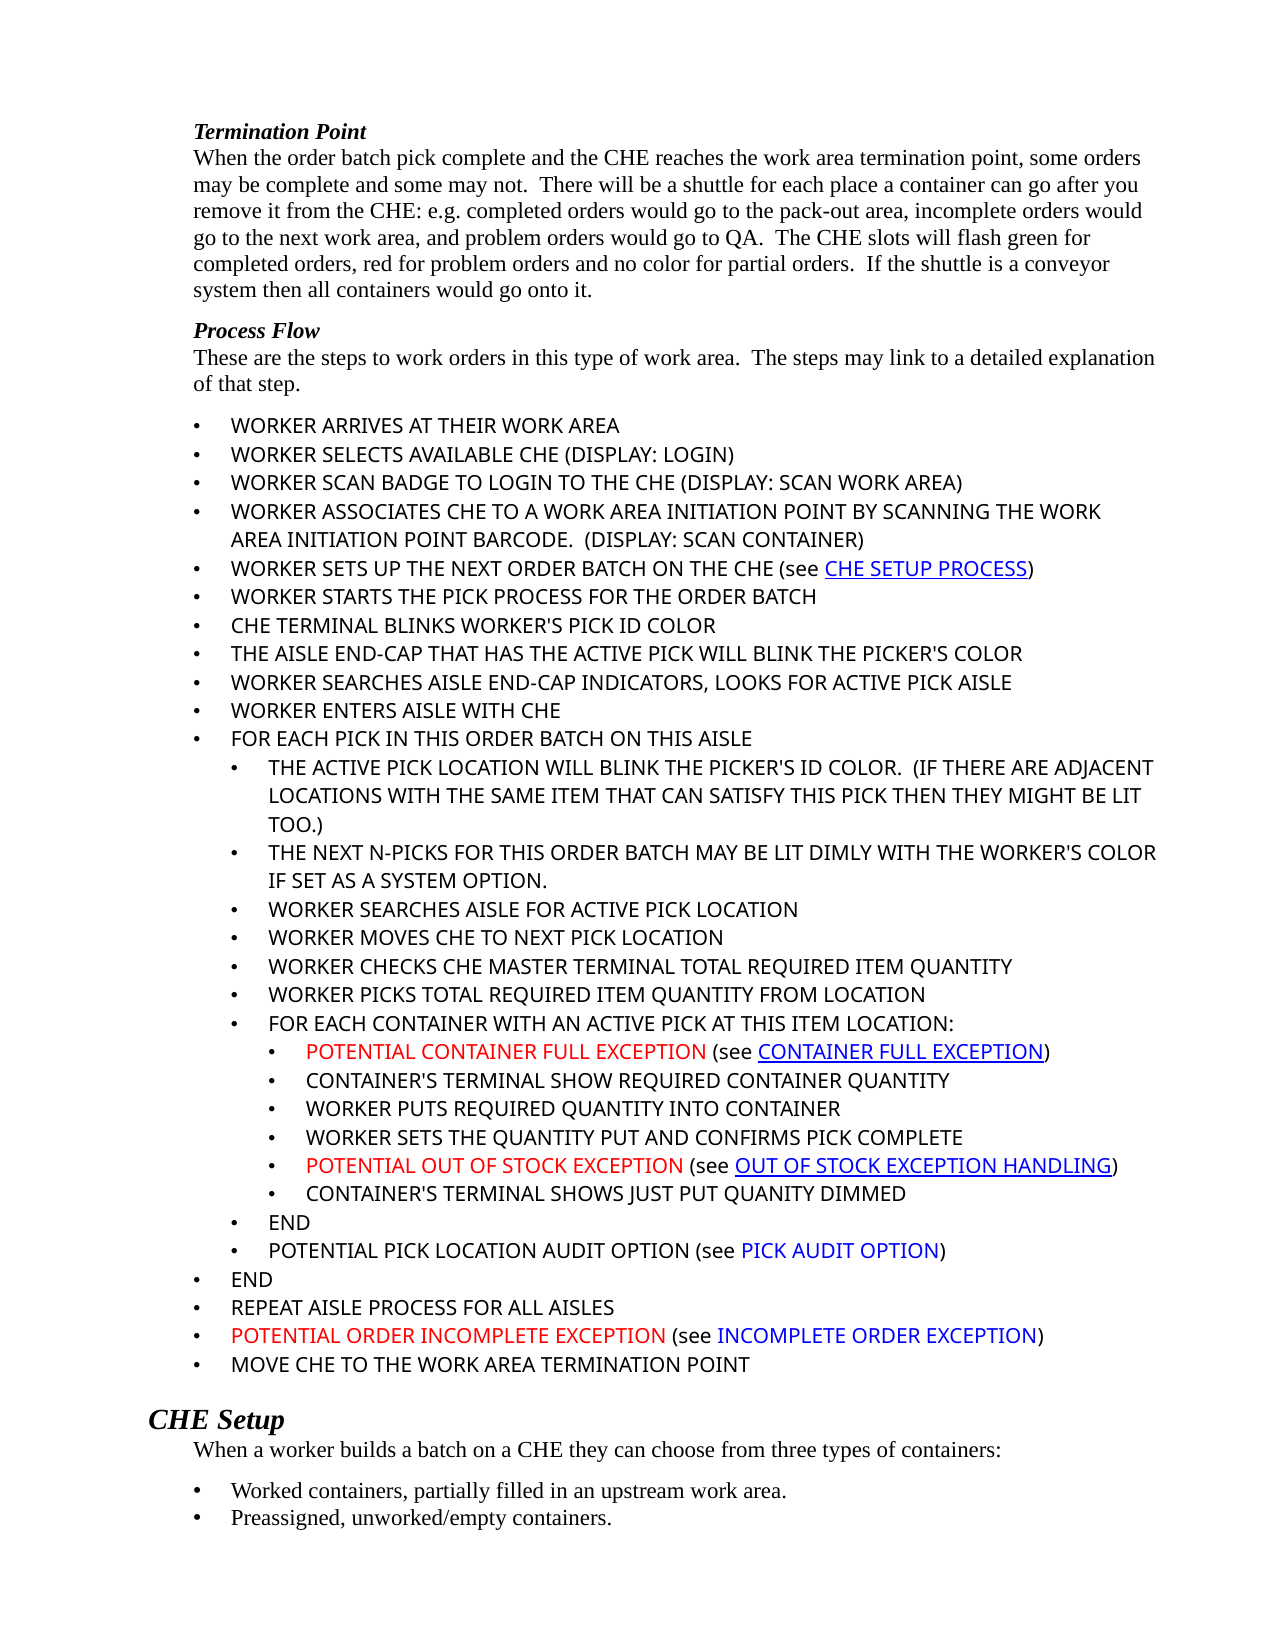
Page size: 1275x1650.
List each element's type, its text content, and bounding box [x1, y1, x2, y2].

subtitle WORKER SEARCHES AISLE END-CAP INDICATORS, LOOKS FOR ACTIVE PICK AISLE [193, 668, 1157, 696]
subtitle POTENTIAL ORDER INCOMPLETE EXCEPTION (see INCOMPLETE ORDER EXCEPTION) [193, 1322, 1157, 1350]
subtitle THE ACTIVE PICK LOCATION WILL BLINK THE PICKER'S ID COLOR. (IF THERE ARE ADJACENT LOCATIONS WITH THE SAME ITEM THAT CAN SATISFY THIS PICK THEN THEY MIGHT BE LIT TOO.) [231, 753, 1157, 838]
subtitle WORKER STARTS THE PICK PROCESS FOR THE ORDER BATCH [193, 582, 1157, 611]
subtitle WORKER ARRIVES AT THEIR WORK AREA [193, 412, 1157, 440]
text When a worker builds a batch on a CHE they can choose from three types of containers: [193, 1436, 1157, 1462]
text When the order batch pick complete and the CHE reaches the work area termination point, some orders may be complete and some may not. There will be a shuttle for each place a container can go after you remove it from the CHE: e.g. completed orders would go to the pack-out area, incomplete orders would go to the next work area, and problem orders would go to QA. The CHE slots will flash green for completed orders, red for problem orders and no color for partial orders. If the shuttle is a conveyor system then all containers would go onto it. [193, 144, 1157, 303]
subtitle CHE TERMINAL BLINKS WORKER'S PICK ID COLOR [193, 611, 1157, 639]
subtitle FOR EACH PICK IN THIS ORDER BATCH ON THIS AISLE [193, 724, 1157, 753]
subtitle Termination Point [193, 118, 1157, 144]
list Worked containers, partially filled in an upstream work area. [193, 1477, 1157, 1504]
subtitle WORKER SEARCHES AISLE FOR ACTIVE PICK LOCATION [231, 895, 1157, 923]
list Preassigned, unworked/empty containers. [193, 1504, 1157, 1530]
subtitle CHE Setup [148, 1402, 1157, 1436]
subtitle WORKER SCAN BADGE TO LOGIN TO THE CHE (DISPLAY: SCAN WORK AREA) [193, 468, 1157, 497]
subtitle WORKER SETS UP THE NEXT ORDER BATCH ON THE CHE (see CHE SETUP PROCESS) [193, 554, 1157, 582]
subtitle THE NEXT N-PICKS FOR THIS ORDER BATCH MAY BE LIT DIMLY WITH THE WORKER'S COLOR IF SET AS A SYSTEM OPTION. [231, 838, 1157, 895]
subtitle POTENTIAL OUT OF STOCK EXCEPTION (see OUT OF STOCK EXCEPTION HANDLING) [268, 1151, 1157, 1179]
subtitle WORKER PICKS TOTAL REQUIRED ITEM QUANTITY FROM LOCATION [231, 980, 1157, 1009]
subtitle THE AISLE END-CAP THAT HAS THE ACTIVE PICK WILL BLINK THE PICKER'S COLOR [193, 639, 1157, 668]
subtitle WORKER CHECKS CHE MASTER TERMINAL TOTAL REQUIRED ITEM QUANTITY [231, 952, 1157, 980]
subtitle END [231, 1208, 1157, 1236]
subtitle END [193, 1265, 1157, 1293]
subtitle POTENTIAL CONTAINER FULL EXCEPTION (see CONTAINER FULL EXCEPTION) [268, 1037, 1157, 1066]
subtitle WORKER SETS THE QUANTITY PUT AND CONFIRMS PICK COMPLETE [268, 1123, 1157, 1151]
subtitle Process Flow [193, 318, 1157, 344]
subtitle FOR EACH CONTAINER WITH AN ACTIVE PICK AT THIS ITEM LOCATION: [231, 1009, 1157, 1037]
subtitle WORKER ENTERS AISLE WITH CHE [193, 696, 1157, 724]
text These are the steps to work orders in this type of work area. The steps may link to a detailed explanation of that step. [193, 344, 1157, 397]
subtitle REPEAT AISLE PROCESS FOR ALL AISLES [193, 1293, 1157, 1322]
subtitle WORKER ASSOCIATES CHE TO A WORK AREA INITIATION POINT BY SCANNING THE WORK AREA INITIATION POINT BARCODE. (DISPLAY: SCAN CONTAINER) [193, 497, 1157, 554]
subtitle CONTAINER'S TERMINAL SHOWS JUST PUT QUANITY DIMMED [268, 1179, 1157, 1208]
subtitle MOVE CHE TO THE WORK AREA TERMINATION POINT [193, 1350, 1157, 1378]
subtitle WORKER PUTS REQUIRED QUANTITY INTO CONTAINER [268, 1094, 1157, 1123]
subtitle WORKER SELECTS AVAILABLE CHE (DISPLAY: LOGIN) [193, 440, 1157, 468]
subtitle POTENTIAL PICK LOCATION AUDIT OPTION (see PICK AUDIT OPTION) [231, 1236, 1157, 1265]
subtitle WORKER MOVES CHE TO NEXT PICK LOCATION [231, 923, 1157, 952]
subtitle CONTAINER'S TERMINAL SHOW REQUIRED CONTAINER QUANTITY [268, 1066, 1157, 1094]
